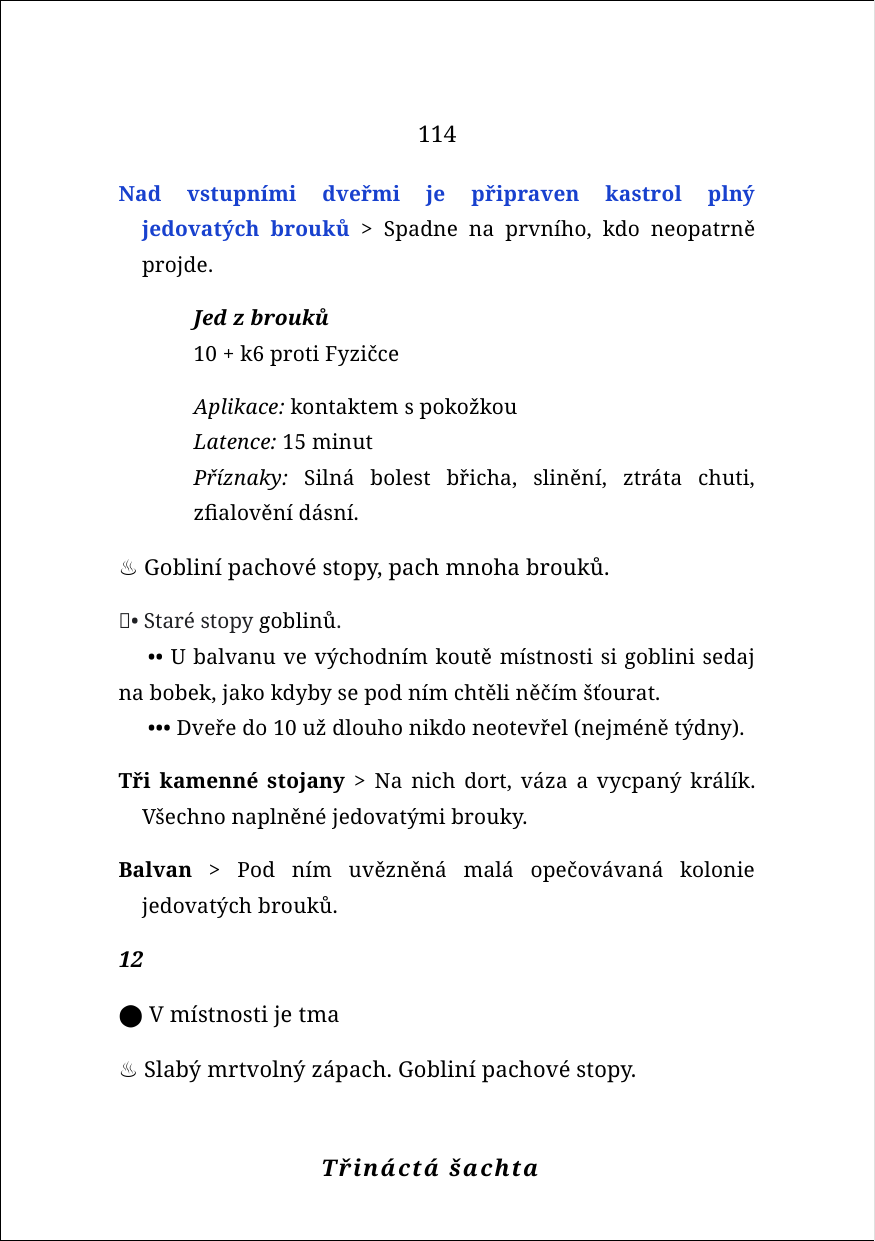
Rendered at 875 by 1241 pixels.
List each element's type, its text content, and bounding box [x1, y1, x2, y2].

list Jed z brouků 10 + k6 proti Fyzičce [156, 303, 756, 367]
text 👣• Staré stopy goblinů. •• U balvanu ve východním koutě místnosti si goblini sedaj na bobek, jako kdyby se pod ním chtěli něčím šťourat. ••• Dveře do 10 už dlouho nikdo neotevřel (nejméně týdny). [118, 607, 756, 742]
text ♨ Gobliní pachové stopy, pach mnoha brouků. [118, 552, 756, 582]
text ♨ Slabý mrtvolný zápach. Gobliní pachové stopy. [118, 1054, 756, 1083]
text Nad vstupními dveřmi je připraven kastrol plný jedovatých brouků > Spadne na prvního, kdo neopatrně projde. [118, 179, 756, 278]
text 12 [118, 944, 756, 974]
text ⬤ V místnosti je tma [118, 999, 756, 1029]
list Aplikace: kontaktem s pokožkou Latence: 15 minut Příznaky: Silná bolest břicha, slinění, ztráta chuti, zfialovění dásní. [156, 392, 756, 527]
text Tři kamenné stojany > Na nich dort, váza a vycpaný králík. Všechno naplněné jedovatými brouky. [118, 766, 756, 830]
text Balvan > Pod ním uvězněná malá opečovávaná kolonie jedovatých brouků. [118, 855, 756, 919]
